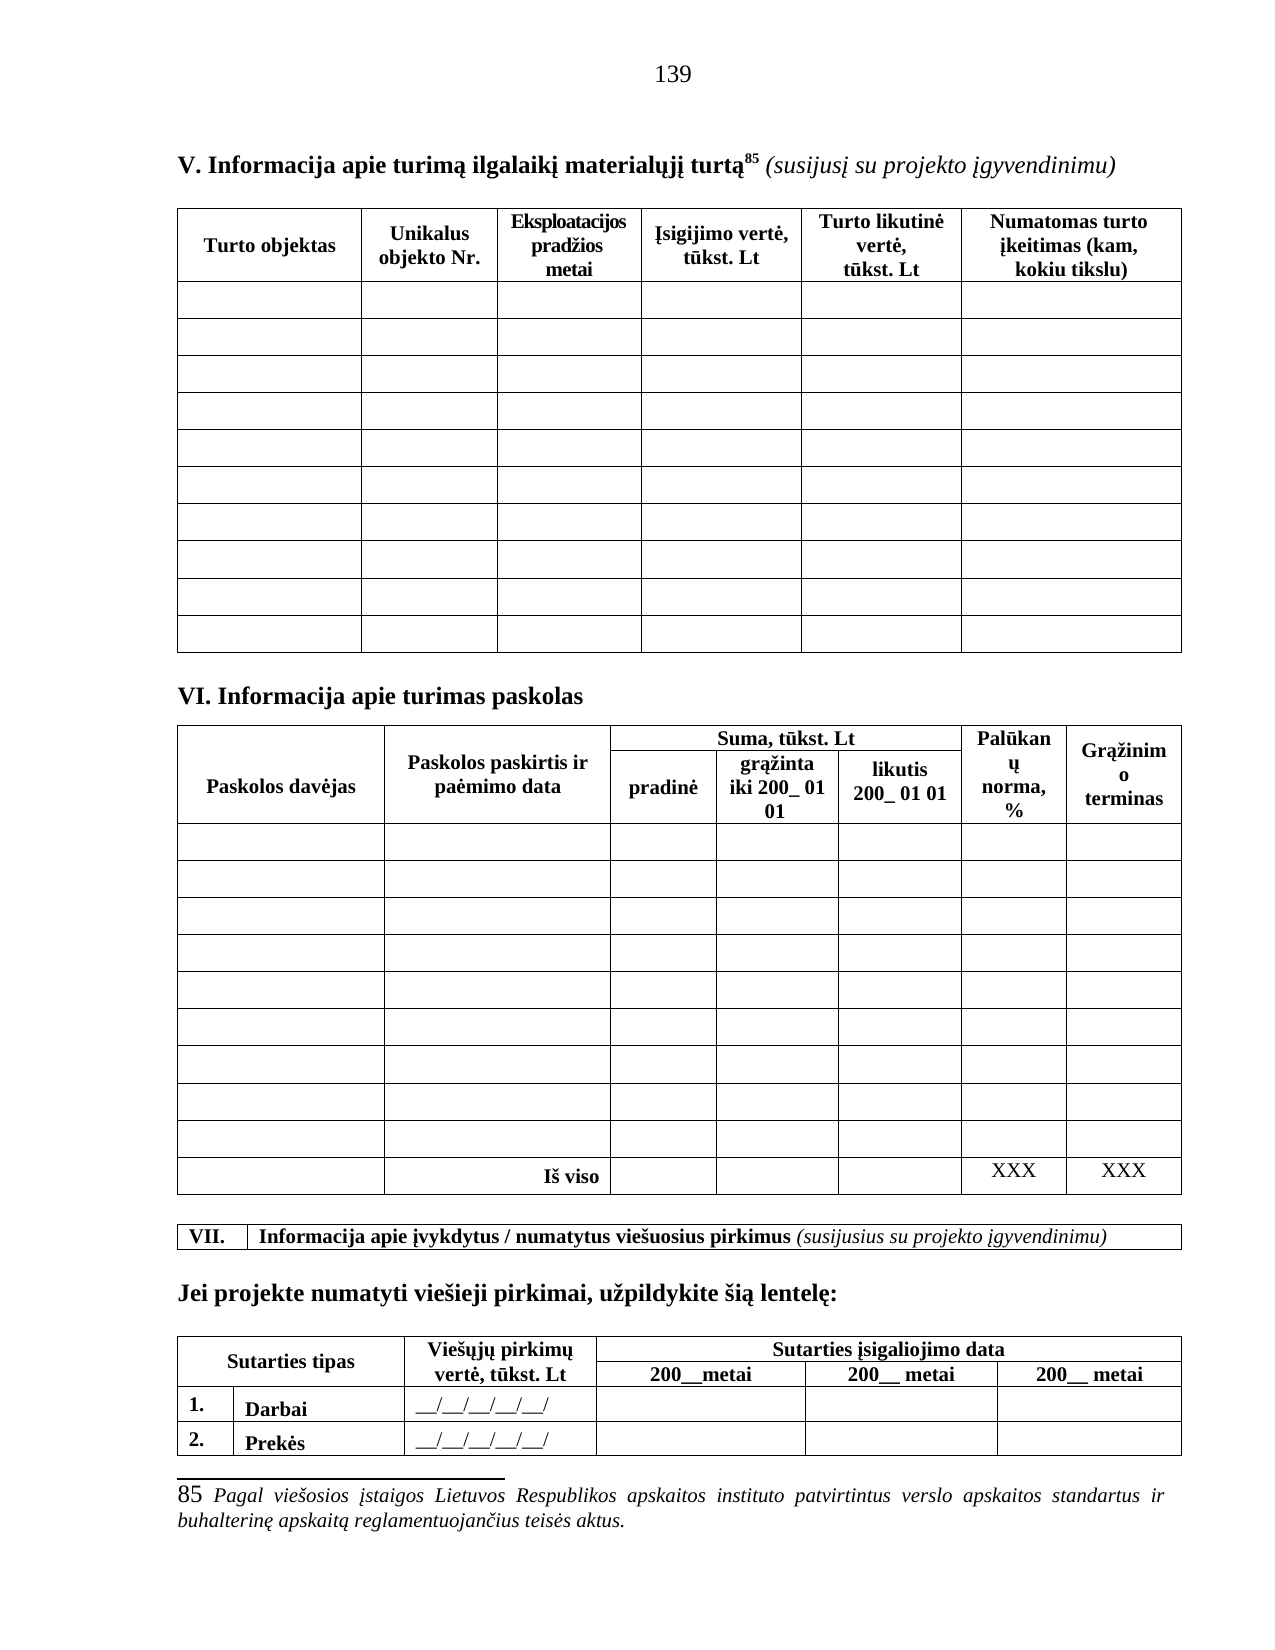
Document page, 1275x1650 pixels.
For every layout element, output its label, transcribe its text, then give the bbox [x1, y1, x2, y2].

table_cell [642, 579, 801, 614]
table_cell [962, 504, 1181, 540]
table_header Eksploatacijos pradžios metai [498, 209, 641, 281]
table_cell [839, 1009, 961, 1045]
table_cell [717, 824, 838, 860]
table_cell [178, 861, 384, 897]
table_cell [178, 935, 384, 971]
table_cell [1067, 935, 1181, 971]
table_cell [1067, 898, 1181, 934]
table_cell [498, 356, 641, 392]
table_cell [962, 1046, 1066, 1082]
table_cell [802, 541, 961, 577]
table_cell 200__ metai [998, 1362, 1181, 1386]
table_cell [611, 935, 716, 971]
table_cell [498, 430, 641, 466]
table_cell [839, 1046, 961, 1082]
table_cell XXX [962, 1158, 1066, 1194]
table_cell [839, 861, 961, 897]
table_cell 1. [178, 1387, 233, 1421]
table_cell grąžinta iki 200_ 01 01 [717, 751, 838, 823]
table_cell [611, 861, 716, 897]
table_cell [611, 824, 716, 860]
table_cell [962, 541, 1181, 577]
table_cell [385, 935, 610, 971]
table_cell [962, 861, 1066, 897]
table_cell [362, 393, 497, 429]
table_cell [802, 579, 961, 614]
table_cell [611, 972, 716, 1008]
table_cell [385, 898, 610, 934]
table_cell __/__/__/__/__/ [405, 1422, 596, 1455]
text VI. Informacija apie turimas paskolas [177, 681, 1169, 710]
table_cell [178, 1084, 384, 1119]
table_header Numatomas turto įkeitimas (kam, kokiu tikslu) [962, 209, 1181, 281]
table_cell [802, 282, 961, 318]
table_cell [717, 935, 838, 971]
table_header Viešųjų pirkimų vertė, tūkst. Lt [405, 1337, 596, 1386]
table_cell [962, 467, 1181, 503]
table_cell [611, 1121, 716, 1157]
table_cell [642, 319, 801, 355]
table_cell [362, 356, 497, 392]
table_cell [962, 393, 1181, 429]
table_cell [839, 1121, 961, 1157]
table_cell [611, 898, 716, 934]
table_header Paskolos paskirtis ir paėmimo data [385, 726, 610, 823]
table_cell [178, 1009, 384, 1045]
table_cell [178, 972, 384, 1008]
table_cell [178, 616, 361, 652]
table_cell [178, 898, 384, 934]
table_cell [362, 579, 497, 614]
table_cell [717, 1046, 838, 1082]
table_header Įsigijimo vertė, tūkst. Lt [642, 209, 801, 281]
table_cell [642, 356, 801, 392]
table_cell [717, 1158, 838, 1194]
table_cell [962, 972, 1066, 1008]
table_cell [962, 319, 1181, 355]
table_header VII. [178, 1225, 247, 1248]
table_cell [839, 935, 961, 971]
table_cell [962, 1084, 1066, 1119]
table_cell 2. [178, 1422, 233, 1455]
table_cell [802, 393, 961, 429]
table_cell [839, 1158, 961, 1194]
table_cell [1067, 1046, 1181, 1082]
table_cell [962, 282, 1181, 318]
table_header Informacija apie įvykdytus / numatytus viešuosius pirkimus (susijusius su projekto įgyvendinimu) [248, 1225, 1181, 1248]
table_cell [717, 1084, 838, 1119]
table_cell [385, 861, 610, 897]
table_cell [178, 1158, 384, 1194]
table_cell [178, 319, 361, 355]
table_cell [642, 430, 801, 466]
table_cell [498, 282, 641, 318]
table_header Suma, tūkst. Lt [611, 726, 961, 749]
table_cell [362, 541, 497, 577]
table_cell [962, 1009, 1066, 1045]
table_cell [178, 504, 361, 540]
table_cell [642, 282, 801, 318]
table_cell [362, 616, 497, 652]
table_cell [498, 541, 641, 577]
table_cell 200__ metai [806, 1362, 997, 1386]
table_cell [1067, 972, 1181, 1008]
table_cell [385, 824, 610, 860]
table_cell [498, 616, 641, 652]
table_cell [717, 1121, 838, 1157]
table_cell [498, 319, 641, 355]
table_cell [178, 1121, 384, 1157]
table_cell XXX [1067, 1158, 1181, 1194]
table_cell [642, 541, 801, 577]
table_cell [802, 616, 961, 652]
table_cell [717, 861, 838, 897]
table_cell [498, 579, 641, 614]
table_cell [962, 430, 1181, 466]
table_cell [178, 579, 361, 614]
table_cell 200__metai [597, 1362, 805, 1386]
table_cell [806, 1387, 997, 1421]
table_cell [839, 1084, 961, 1119]
table_cell [498, 467, 641, 503]
table_cell [178, 356, 361, 392]
table_cell [802, 356, 961, 392]
table_cell Iš viso [385, 1158, 610, 1194]
table_cell [1067, 861, 1181, 897]
table_cell [962, 579, 1181, 614]
table_cell [802, 504, 961, 540]
table_header Unikalus objekto Nr. [362, 209, 497, 281]
table_cell [385, 1009, 610, 1045]
table_cell [717, 1009, 838, 1045]
table_cell [802, 430, 961, 466]
table_header Sutarties tipas [178, 1337, 404, 1386]
table_cell [998, 1387, 1181, 1421]
table_cell [806, 1422, 997, 1455]
table_cell [498, 504, 641, 540]
table_cell [385, 1084, 610, 1119]
table_cell [178, 824, 384, 860]
table_cell [962, 824, 1066, 860]
table_cell [642, 504, 801, 540]
table_cell [962, 1121, 1066, 1157]
table_header Turto likutinė vertė, tūkst. Lt [802, 209, 961, 281]
table_cell [178, 393, 361, 429]
table_cell [178, 1046, 384, 1082]
table_cell __/__/__/__/__/ [405, 1387, 596, 1421]
table_cell [998, 1422, 1181, 1455]
table_cell [717, 898, 838, 934]
table_cell [642, 393, 801, 429]
table_cell [839, 898, 961, 934]
text Jei projekte numatyti viešieji pirkimai, užpildykite šią lentelę: [177, 1278, 1169, 1307]
table_cell [642, 616, 801, 652]
table_header Grąžinimo terminas [1067, 726, 1181, 823]
table_cell [611, 1158, 716, 1194]
table_cell [362, 430, 497, 466]
table_cell [802, 319, 961, 355]
table_cell [611, 1009, 716, 1045]
table_cell [802, 467, 961, 503]
text Pagal viešosios įstaigos Lietuvos Respublikos apskaitos instituto patvirtintus verslo apskaitos standartus ir buhalterinę apskaitą reglamentuojančius teisės aktus. [177, 1479, 1169, 1532]
table_cell [1067, 1121, 1181, 1157]
text V. Informacija apie turimą ilgalaikį materialųjį turtą (susijusį su projekto įgyvendinimu) [177, 150, 1169, 179]
table_cell [385, 972, 610, 1008]
table_cell [385, 1046, 610, 1082]
table_cell [1067, 824, 1181, 860]
table_cell [362, 504, 497, 540]
table_cell pradinė [611, 751, 716, 823]
table_cell [362, 319, 497, 355]
table_cell [611, 1084, 716, 1119]
table_cell [962, 935, 1066, 971]
table_cell [597, 1387, 805, 1421]
table_cell Darbai [234, 1387, 404, 1421]
table_cell [839, 824, 961, 860]
table_cell [839, 972, 961, 1008]
table_header Palūkanų norma, % [962, 726, 1066, 823]
table_cell [962, 356, 1181, 392]
table_cell [362, 467, 497, 503]
table_cell likutis 200_ 01 01 [839, 751, 961, 823]
table_cell [962, 616, 1181, 652]
table_cell [362, 282, 497, 318]
table_cell [178, 467, 361, 503]
table_header Sutarties įsigaliojimo data [597, 1337, 1181, 1361]
table_header Turto objektas [178, 209, 361, 281]
table_cell [611, 1046, 716, 1082]
table_cell [1067, 1009, 1181, 1045]
table_cell [717, 972, 838, 1008]
table_cell [178, 430, 361, 466]
table_cell [642, 467, 801, 503]
table_cell [385, 1121, 610, 1157]
table_cell [1067, 1084, 1181, 1119]
table_cell [498, 393, 641, 429]
table_cell [597, 1422, 805, 1455]
table_cell Prekės [234, 1422, 404, 1455]
table_header Paskolos davėjas [178, 726, 384, 823]
table_cell [178, 541, 361, 577]
table_cell [178, 282, 361, 318]
table_cell [962, 898, 1066, 934]
